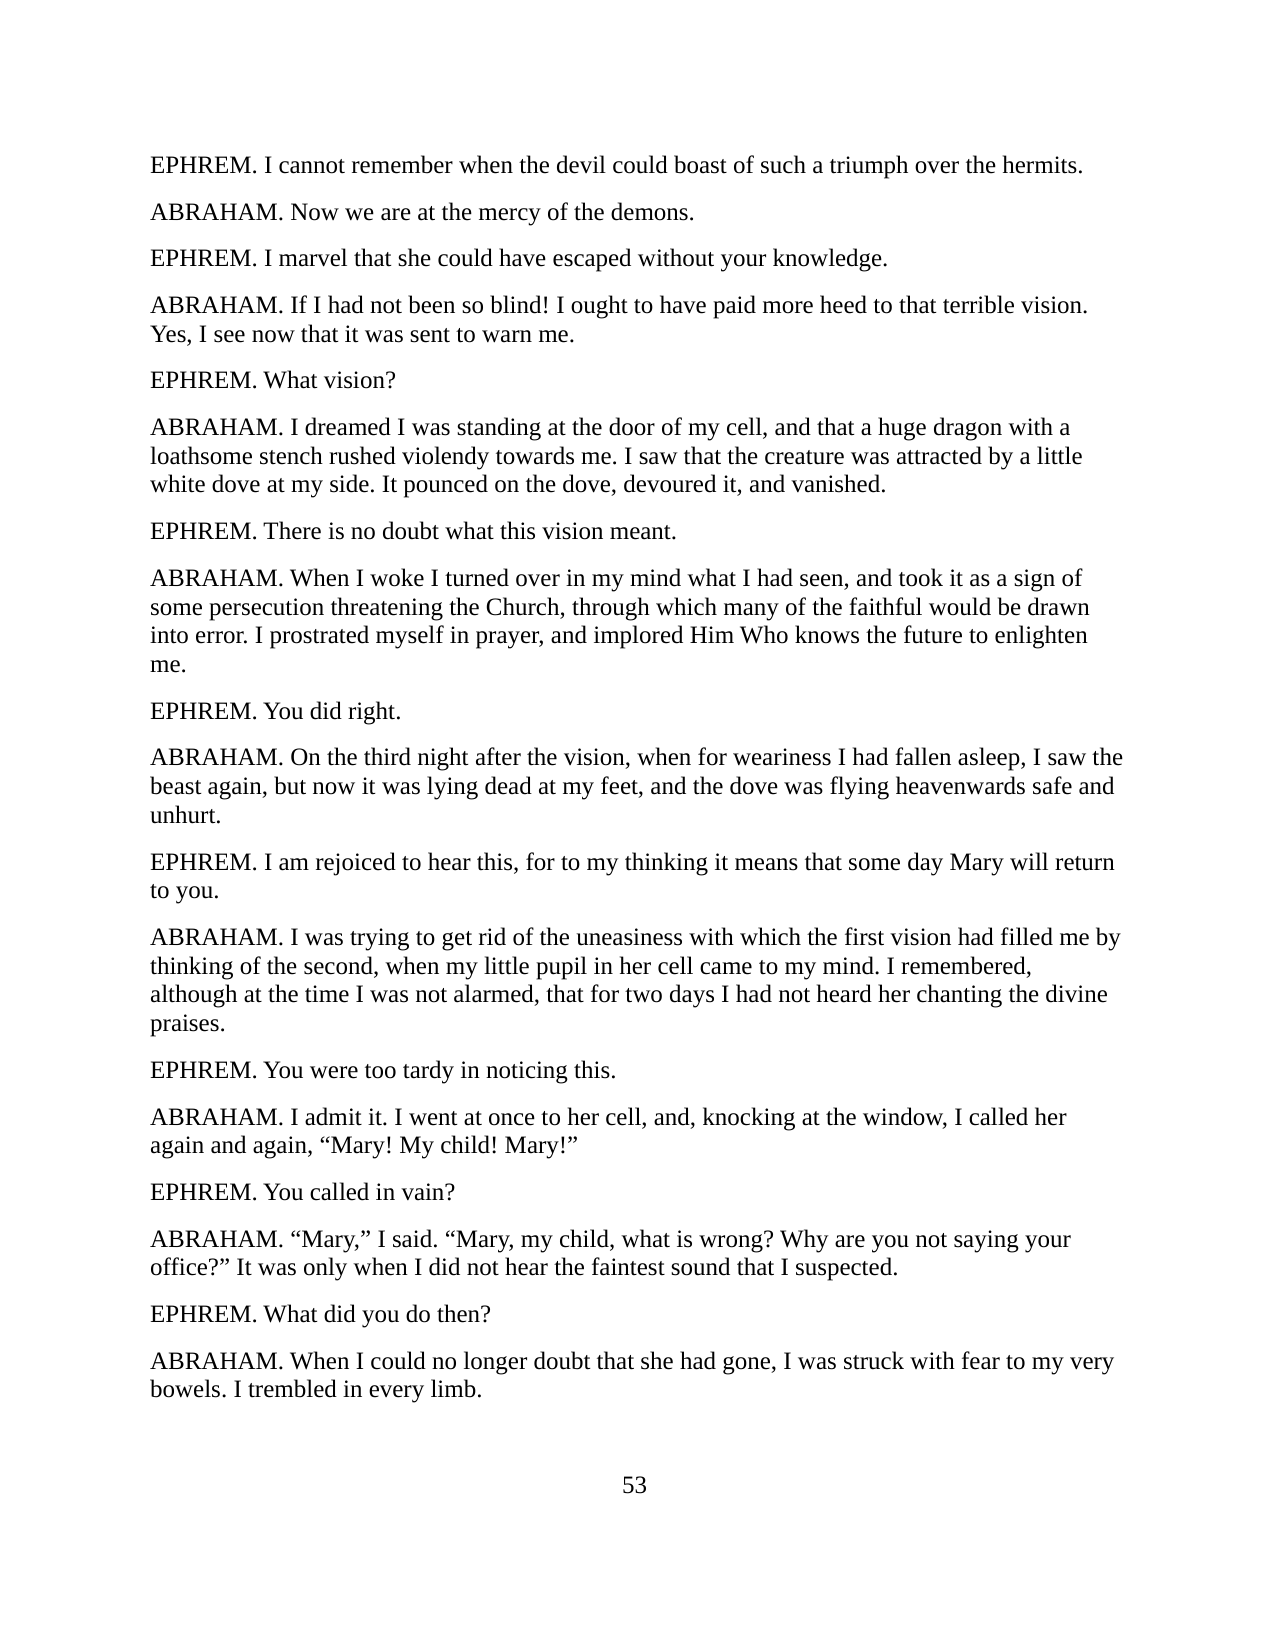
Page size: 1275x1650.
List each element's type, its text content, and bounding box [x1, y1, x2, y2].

text EPHREM. What did you do then? [150, 1299, 1125, 1328]
text ABRAHAM. “Mary,” I said. “Mary, my child, what is wrong? Why are you not saying your office?” It was only when I did not hear the faintest sound that I suspected. [150, 1224, 1125, 1281]
text EPHREM. I cannot remember when the devil could boast of such a triumph over the hermits. [150, 150, 1125, 179]
text ABRAHAM. Now we are at the mercy of the demons. [150, 197, 1125, 225]
text ABRAHAM. When I woke I turned over in my mind what I had seen, and took it as a sign of some persecution threatening the Church, through which many of the faithful would be drawn into error. I prostrated myself in prayer, and implored Him Who knows the future to enlighten me. [150, 563, 1125, 678]
text ABRAHAM. When I could no longer doubt that she had gone, I was struck with fear to my very bowels. I trembled in every limb. [150, 1346, 1125, 1403]
text EPHREM. I am rejoiced to hear this, for to my thinking it means that some day Mary will return to you. [150, 847, 1125, 904]
text EPHREM. You did right. [150, 696, 1125, 724]
text ABRAHAM. If I had not been so blind! I ought to have paid more heed to that terrible vision. Yes, I see now that it was sent to warn me. [150, 290, 1125, 347]
text EPHREM. I marvel that she could have escaped without your knowledge. [150, 243, 1125, 272]
text ABRAHAM. I admit it. I went at once to her cell, and, knocking at the window, I called her again and again, “Mary! My child! Mary!” [150, 1102, 1125, 1159]
text EPHREM. What vision? [150, 365, 1125, 394]
text EPHREM. There is no doubt what this vision meant. [150, 516, 1125, 545]
text ABRAHAM. I dreamed I was standing at the door of my cell, and that a huge dragon with a loathsome stench rushed violendy towards me. I saw that the creature was attracted by a little white dove at my side. It pounced on the dove, devoured it, and vanished. [150, 412, 1125, 498]
text EPHREM. You called in vain? [150, 1177, 1125, 1206]
text ABRAHAM. On the third night after the vision, when for weariness I had fallen asleep, I saw the beast again, but now it was lying dead at my feet, and the dove was flying heavenwards safe and unhurt. [150, 742, 1125, 829]
text ABRAHAM. I was trying to get rid of the uneasiness with which the first vision had filled me by thinking of the second, when my little pupil in her cell came to my mind. I remembered, although at the time I was not alarmed, that for two days I had not heard her chanting the divine praises. [150, 922, 1125, 1037]
text EPHREM. You were too tardy in noticing this. [150, 1055, 1125, 1084]
